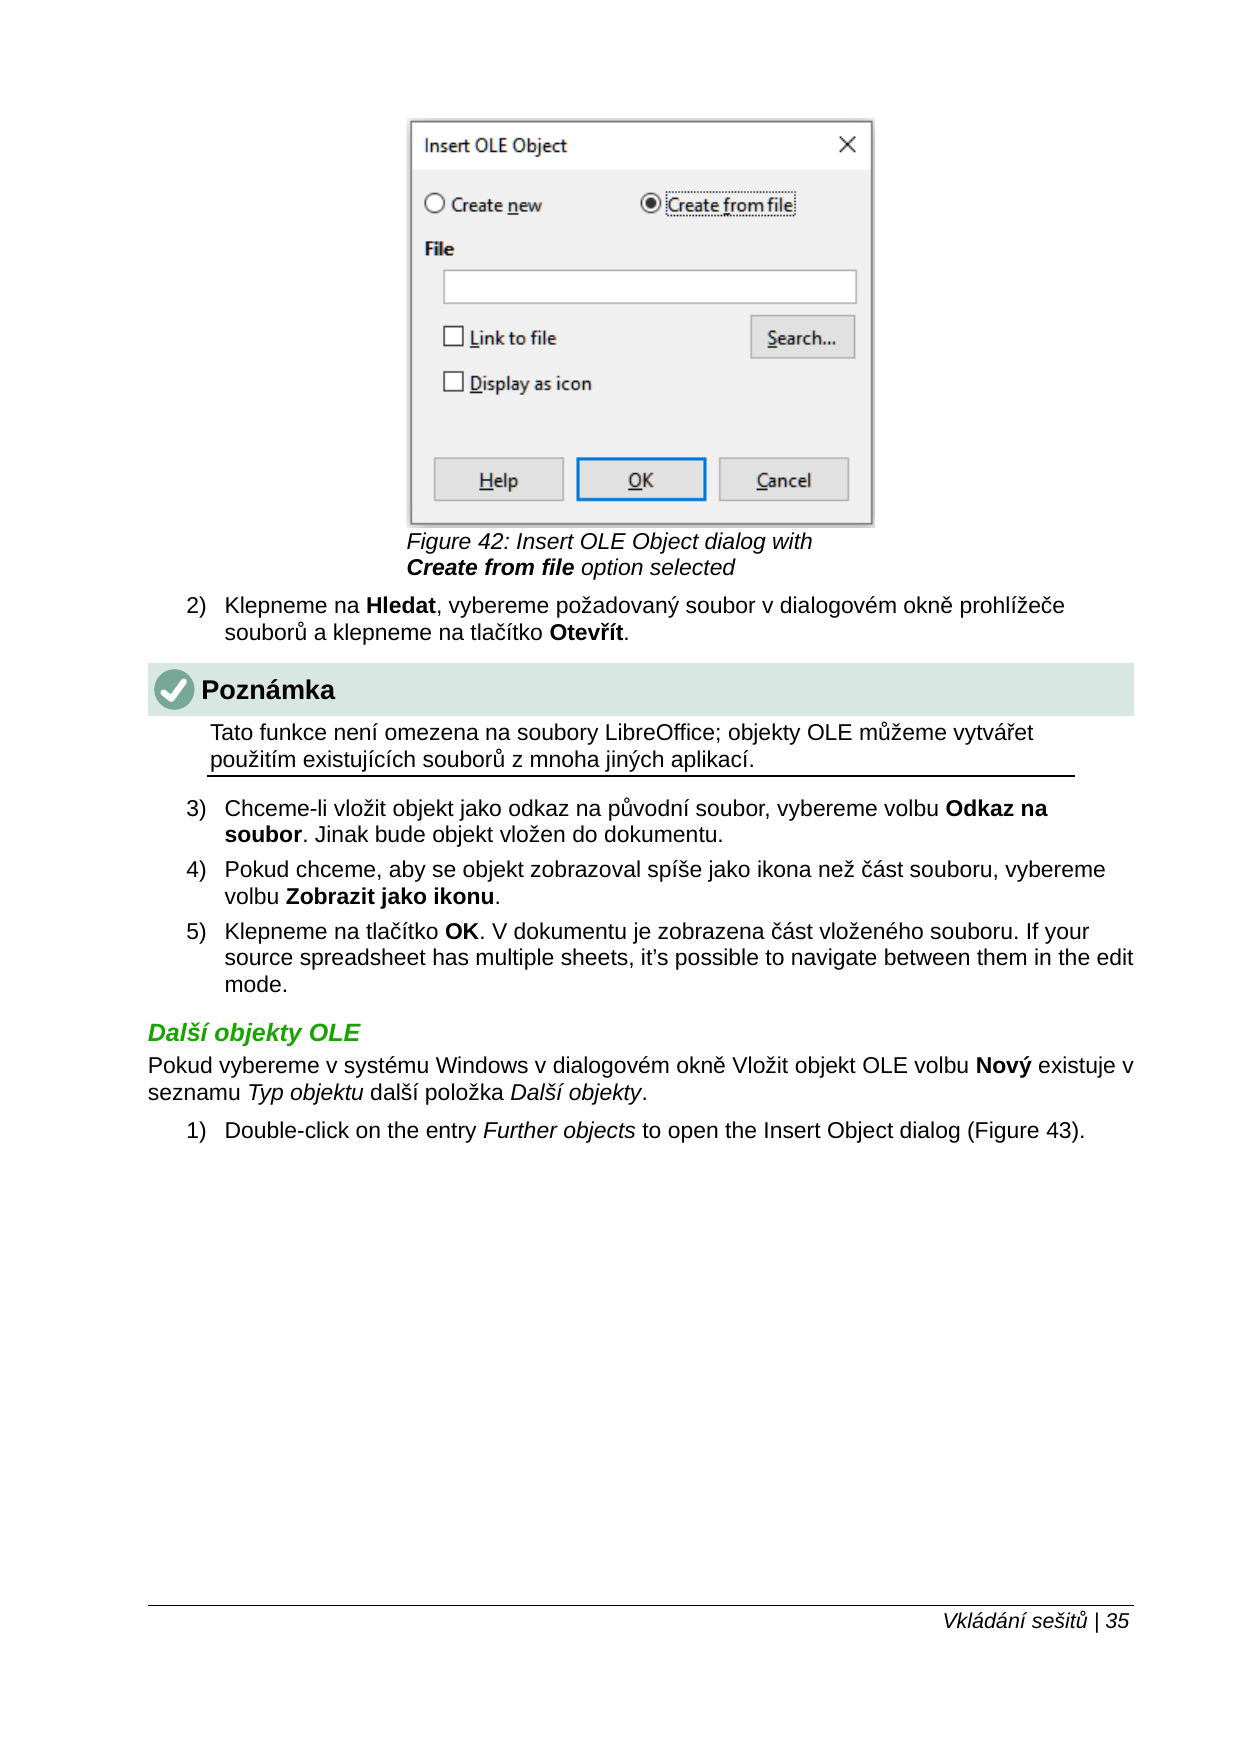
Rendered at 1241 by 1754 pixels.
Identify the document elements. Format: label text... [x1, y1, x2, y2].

list Klepneme na Hledat, vybereme požadovaný soubor v dialogovém okně prohlížeče souborů a klepneme na tlačítko Otevřít. [207, 592, 1134, 645]
list Pokud chceme, aby se objekt zobrazoval spíše jako ikona než část souboru, vybereme volbu Zobrazit jako ikonu. [207, 856, 1134, 909]
subtitle Další objekty OLE [148, 1017, 1134, 1046]
list Pokud vybereme v systému Windows v dialogovém okně Vložit objekt OLE volbu Nový existuje v seznamu Typ objektu další položka Další objekty. [148, 1052, 1134, 1105]
picture [406, 118, 876, 528]
subtitle Poznámka [148, 663, 1134, 716]
text Figure 42: Insert OLE Object dialog with Create from file option selected [406, 528, 875, 580]
list Chceme-li vložit objekt jako odkaz na původní soubor, vybereme volbu Odkaz na soubor. Jinak bude objekt vložen do dokumentu. [207, 795, 1134, 847]
list Klepneme na tlačítko OK. V dokumentu je zobrazena část vloženého souboru. If your source spreadsheet has multiple sheets, it’s possible to navigate between them in the edit mode. [207, 918, 1134, 997]
text Tato funkce není omezena na soubory LibreOffice; objekty OLE můžeme vytvářet použitím existujících souborů z mnoha jiných aplikací. [207, 716, 1075, 775]
list Double-click on the entry Further objects to open the Insert Object dialog (Figure 43). [207, 1117, 1134, 1144]
